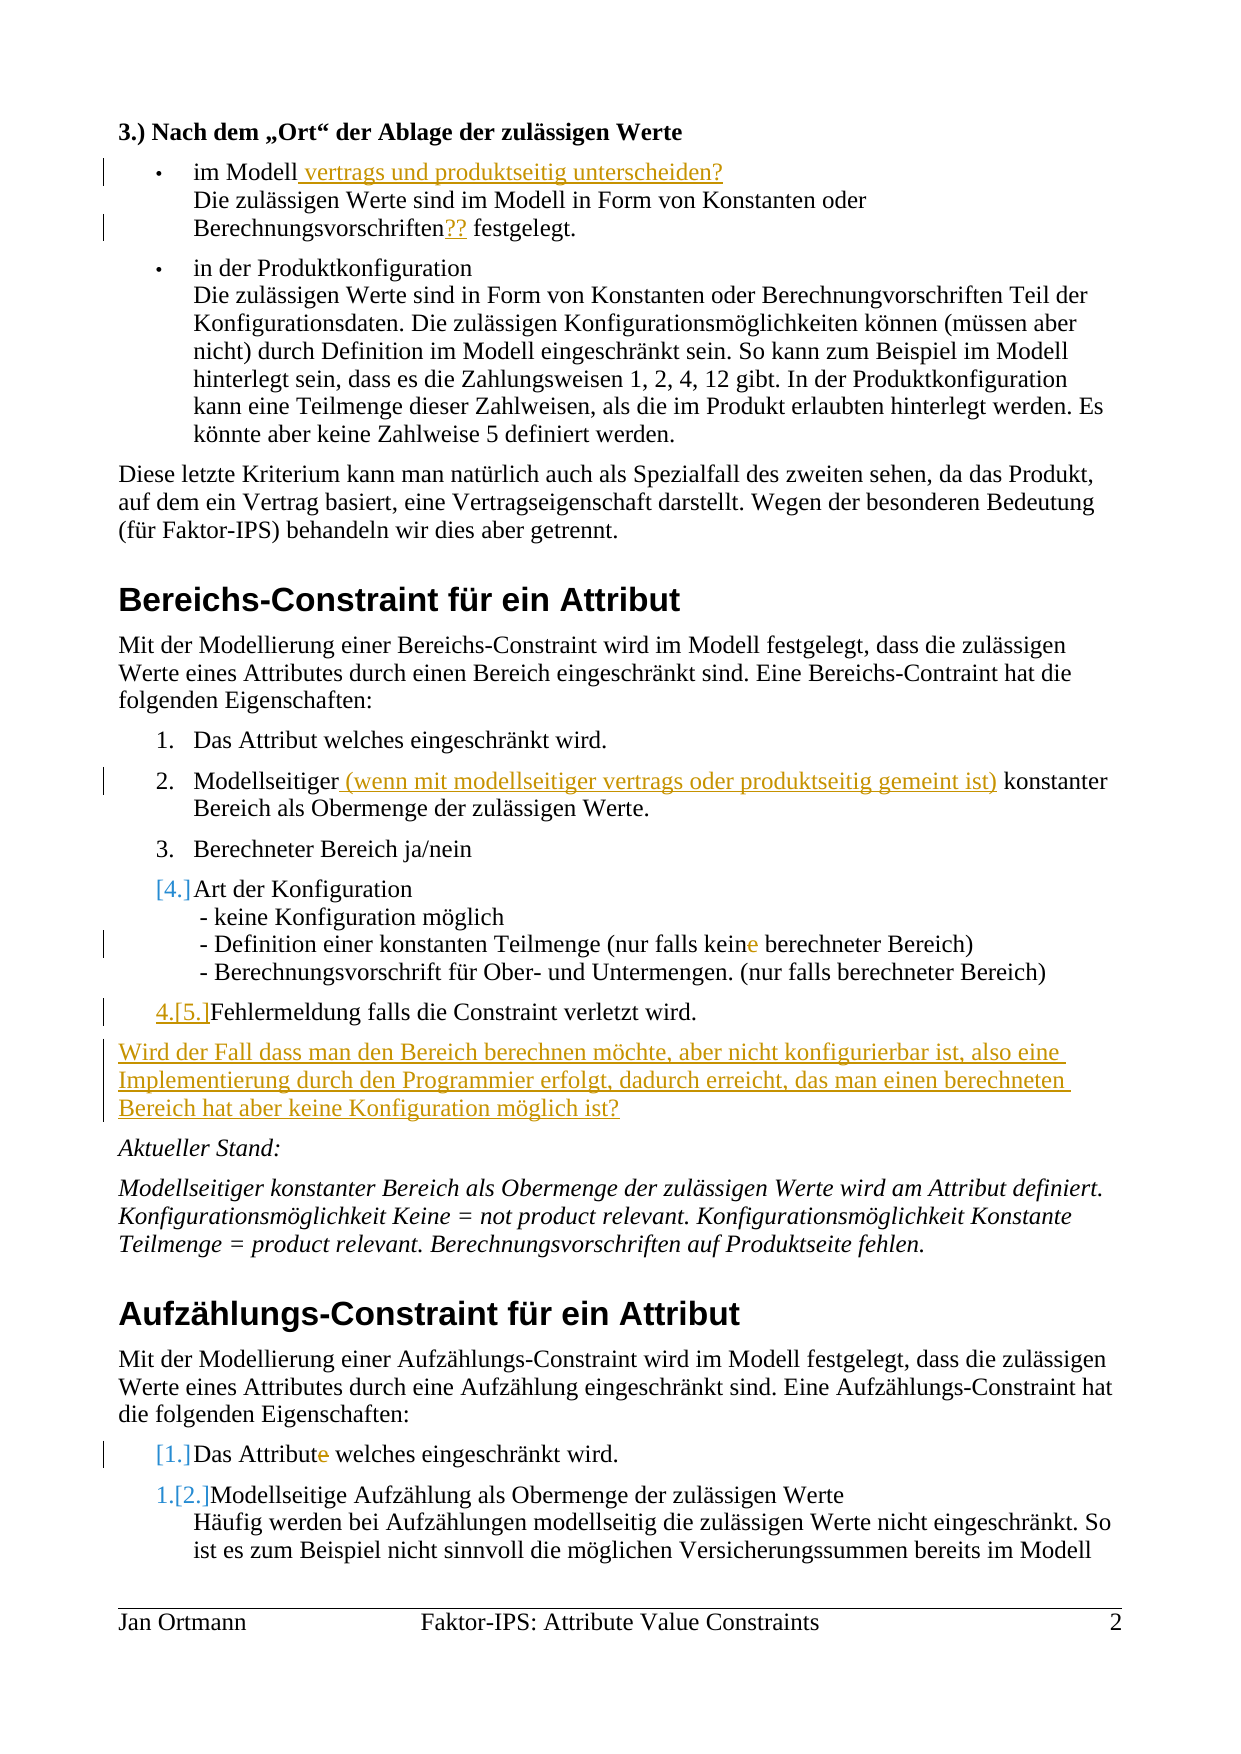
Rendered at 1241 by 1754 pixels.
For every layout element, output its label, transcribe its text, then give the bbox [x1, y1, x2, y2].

text Mit der Modellierung einer Aufzählungs-Constraint wird im Modell festgelegt, dass die zulässigen Werte eines Attributes durch eine Aufzählung eingeschränkt sind. Eine Aufzählungs-Constraint hat die folgenden Eigenschaften: [118, 1345, 1122, 1428]
list Modellseitige Aufzählung als Obermenge der zulässigen Werte Häufig werden bei Aufzählungen modellseitig die zulässigen Werte nicht eingeschränkt. So ist es zum Beispiel nicht sinnvoll die möglichen Versicherungssummen bereits im Modell [156, 1481, 1122, 1564]
list Berechneter Bereich ja/nein [156, 835, 1122, 862]
list Modellseitiger (wenn mit modellseitiger vertrags oder produktseitig gemeint ist) konstanter Bereich als Obermenge der zulässigen Werte. [156, 767, 1122, 822]
list Art der Konfiguration - keine Konfiguration möglich - Definition einer konstanten Teilmenge (nur falls kein berechneter Bereich) - Berechnungsvorschrift für Ober- und Untermengen. (nur falls berechneter Bereich) [156, 875, 1122, 986]
subtitle Aufzählungs-Constraint für ein Attribut [118, 1295, 1122, 1332]
text Wird der Fall dass man den Bereich berechnen möchte, aber nicht konfigurierbar ist, also eine Implementierung durch den Programmier erfolgt, dadurch erreicht, das man einen berechneten Bereich hat aber keine Konfiguration möglich ist? [118, 1038, 1122, 1122]
list in der Produktkonfiguration Die zulässigen Werte sind in Form von Konstanten oder Berechnungvorschriften Teil der Konfigurationsdaten. Die zulässigen Konfigurationsmöglichkeiten können (müssen aber nicht) durch Definition im Modell eingeschränkt sein. So kann zum Beispiel im Modell hinterlegt sein, dass es die Zahlungsweisen 1, 2, 4, 12 gibt. In der Produktkonfiguration kann eine Teilmenge dieser Zahlweisen, als die im Produkt erlaubten hinterlegt werden. Es könnte aber keine Zahlweise 5 definiert werden. [156, 254, 1122, 448]
text Diese letzte Kriterium kann man natürlich auch als Spezialfall des zweiten sehen, da das Produkt, auf dem ein Vertrag basiert, eine Vertragseigenschaft darstellt. Wegen der besonderen Bedeutung (für Faktor-IPS) behandeln wir dies aber getrennt. [118, 460, 1122, 543]
text 3.) Nach dem „Ort“ der Ablage der zulässigen Werte [118, 118, 1122, 146]
list Das Attribut welches eingeschränkt wird. [156, 727, 1122, 754]
list Fehlermeldung falls die Constraint verletzt wird. [156, 998, 1122, 1026]
text Aktueller Stand: [118, 1134, 1122, 1162]
subtitle Bereichs-Constraint für ein Attribut [118, 581, 1122, 618]
list im Modell vertrags und produktseitig unterscheiden? Die zulässigen Werte sind im Modell in Form von Konstanten oder Berechnungsvorschriften?? festgelegt. [156, 158, 1122, 241]
text Modellseitiger konstanter Bereich als Obermenge der zulässigen Werte wird am Attribut definiert. Konfigurationsmöglichkeit Keine = not product relevant. Konfigurationsmöglichkeit Konstante Teilmenge = product relevant. Berechnungsvorschriften auf Produktseite fehlen. [118, 1174, 1122, 1257]
text Mit der Modellierung einer Bereichs-Constraint wird im Modell festgelegt, dass die zulässigen Werte eines Attributes durch einen Bereich eingeschränkt sind. Eine Bereichs-Contraint hat die folgenden Eigenschaften: [118, 631, 1122, 714]
list Das Attribut welches eingeschränkt wird. [156, 1441, 1122, 1468]
